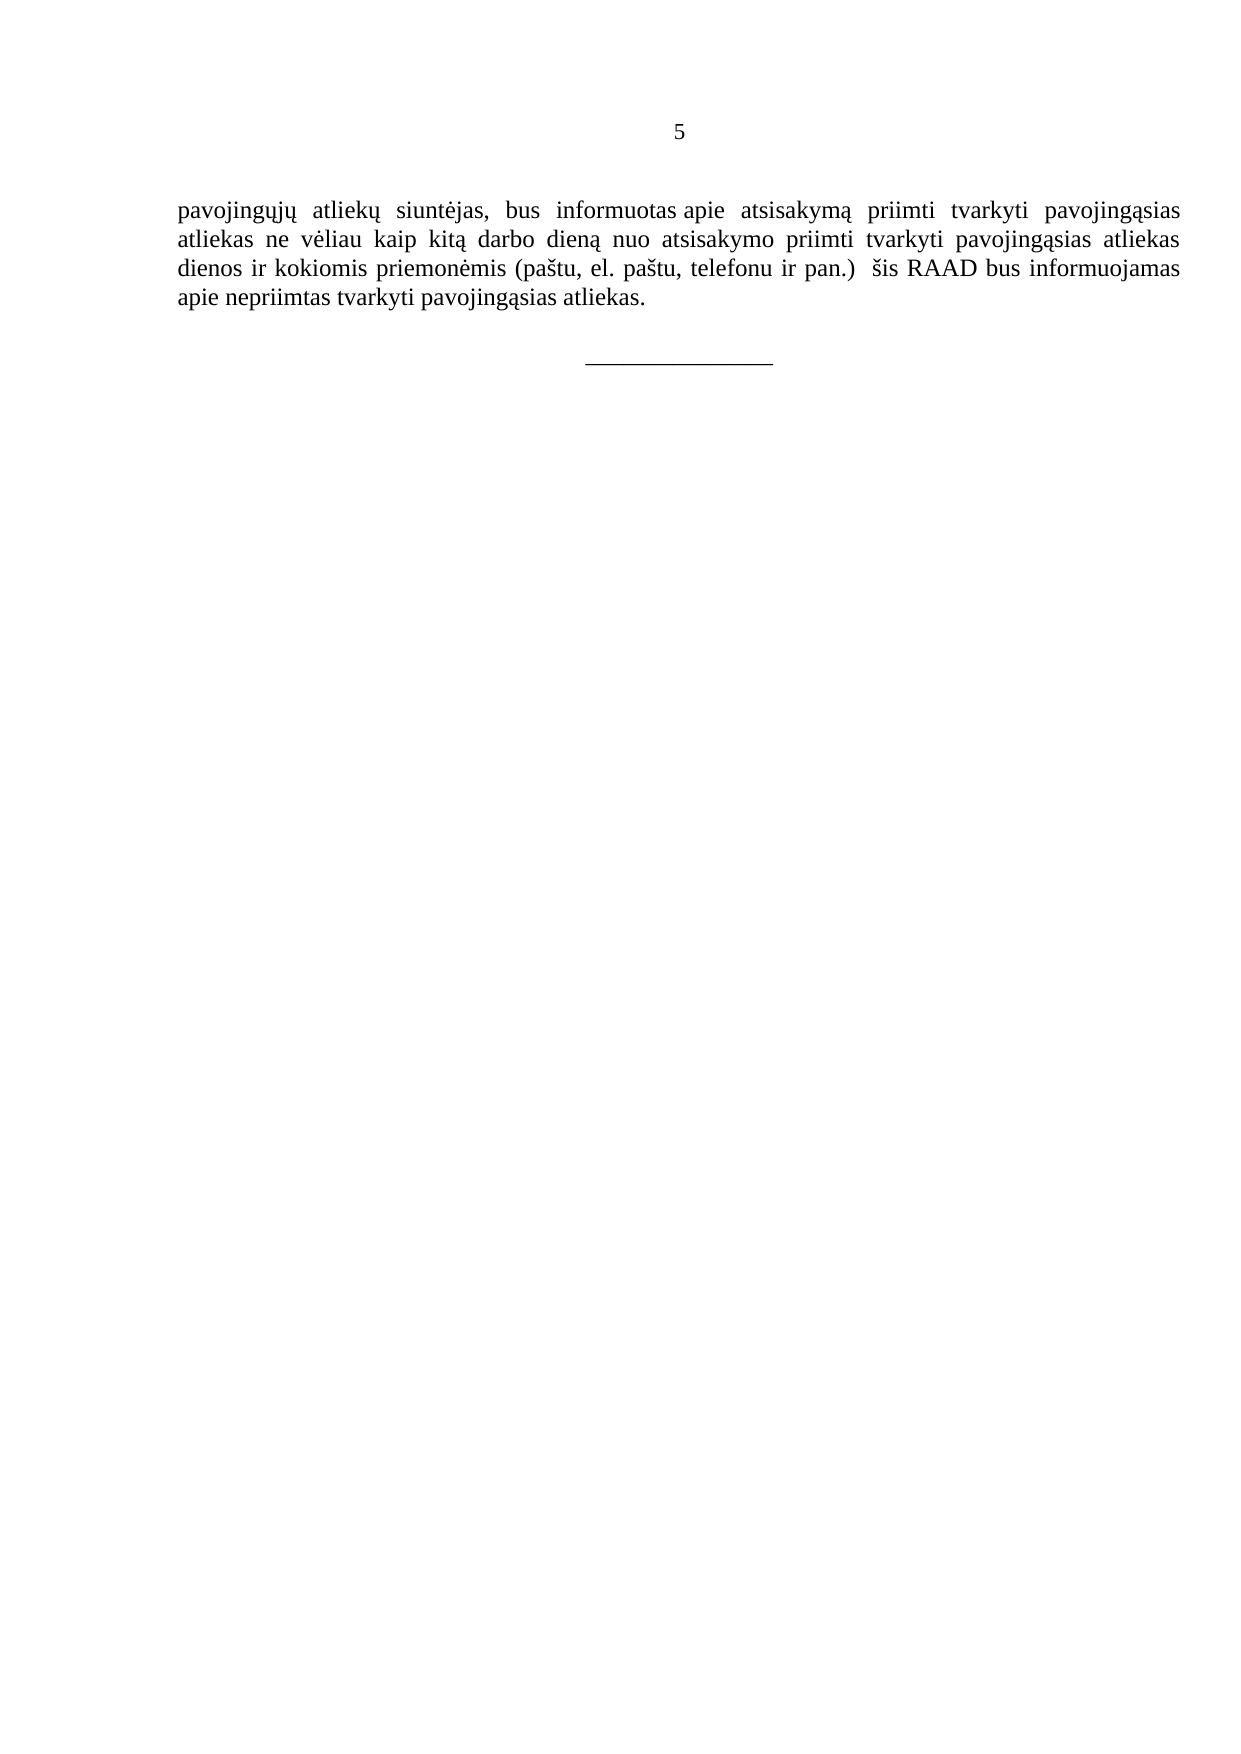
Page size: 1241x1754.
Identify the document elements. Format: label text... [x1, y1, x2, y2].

text pavojingųjų atliekų siuntėjas, bus informuotas apie atsisakymą priimti tvarkyti pavojingąsias atliekas ne vėliau kaip kitą darbo dieną nuo atsisakymo priimti tvarkyti pavojingąsias atliekas dienos ir kokiomis priemonėmis (paštu, el. paštu, telefonu ir pan.) šis RAAD bus informuojamas apie nepriimtas tvarkyti pavojingąsias atliekas. [177, 196, 1181, 311]
text _______________ [177, 339, 1181, 368]
